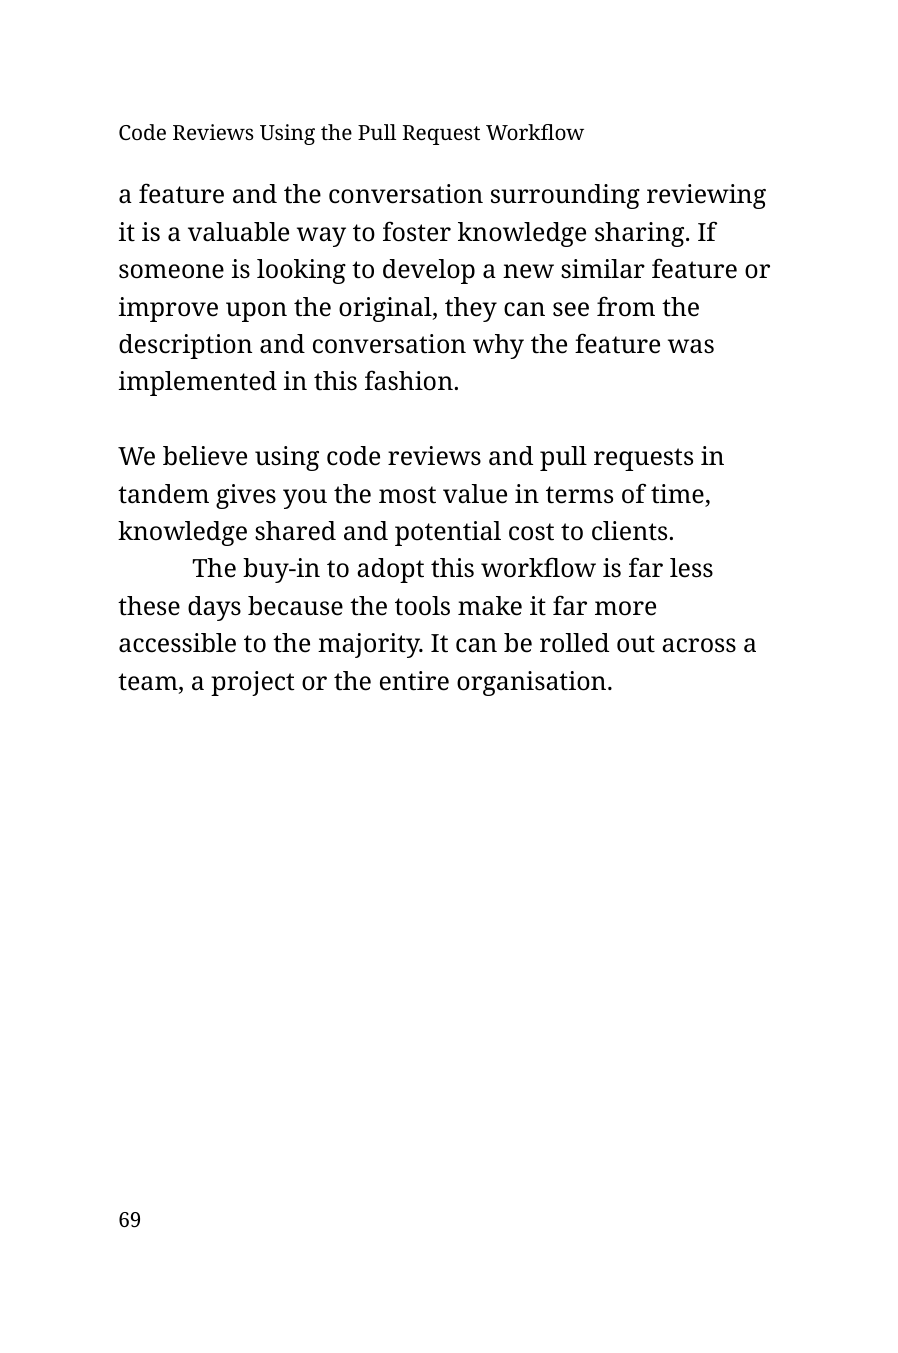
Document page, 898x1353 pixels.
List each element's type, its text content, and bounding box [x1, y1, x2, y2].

text We believe using code reviews and pull requests in tandem gives you the most value in terms of time, knowledge shared and potential cost to clients. [118, 439, 779, 548]
text The buy-in to adopt this workflow is far less these days because the tools make it far more accessible to the majority. It can be rolled out across a team, a project or the entire organisation. [118, 551, 779, 697]
text a feature and the conversation surrounding reviewing it is a valuable way to foster knowledge sharing. If someone is looking to develop a new similar feature or improve upon the original, they can see from the description and conversation why the feature was implemented in this fashion. [118, 177, 779, 398]
